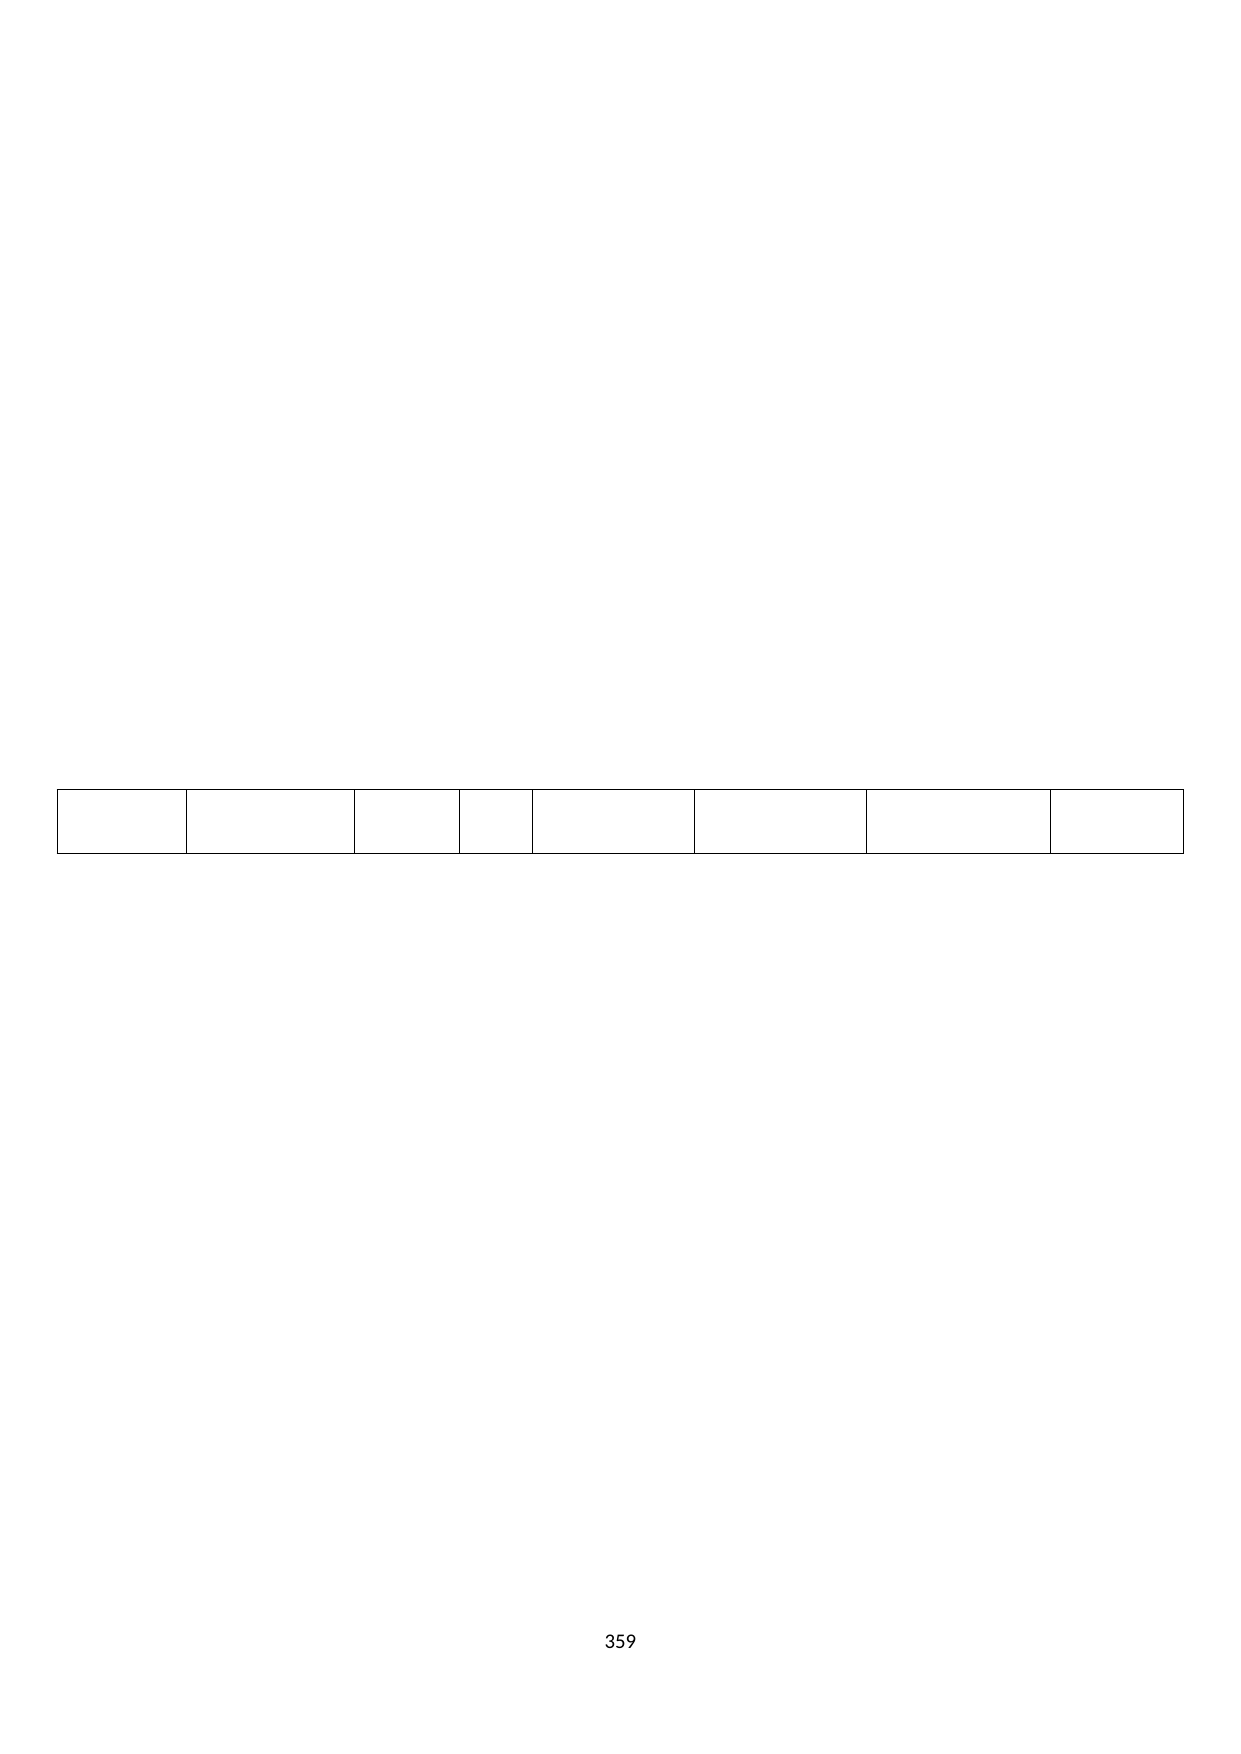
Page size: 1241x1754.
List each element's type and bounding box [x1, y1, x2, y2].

table_cell [460, 790, 532, 853]
table_cell [1051, 790, 1183, 853]
table_cell [867, 790, 1050, 853]
table_cell [355, 790, 459, 853]
table_cell [58, 790, 186, 853]
table_cell [187, 790, 354, 853]
table_cell [533, 790, 694, 853]
table_cell [695, 790, 866, 853]
